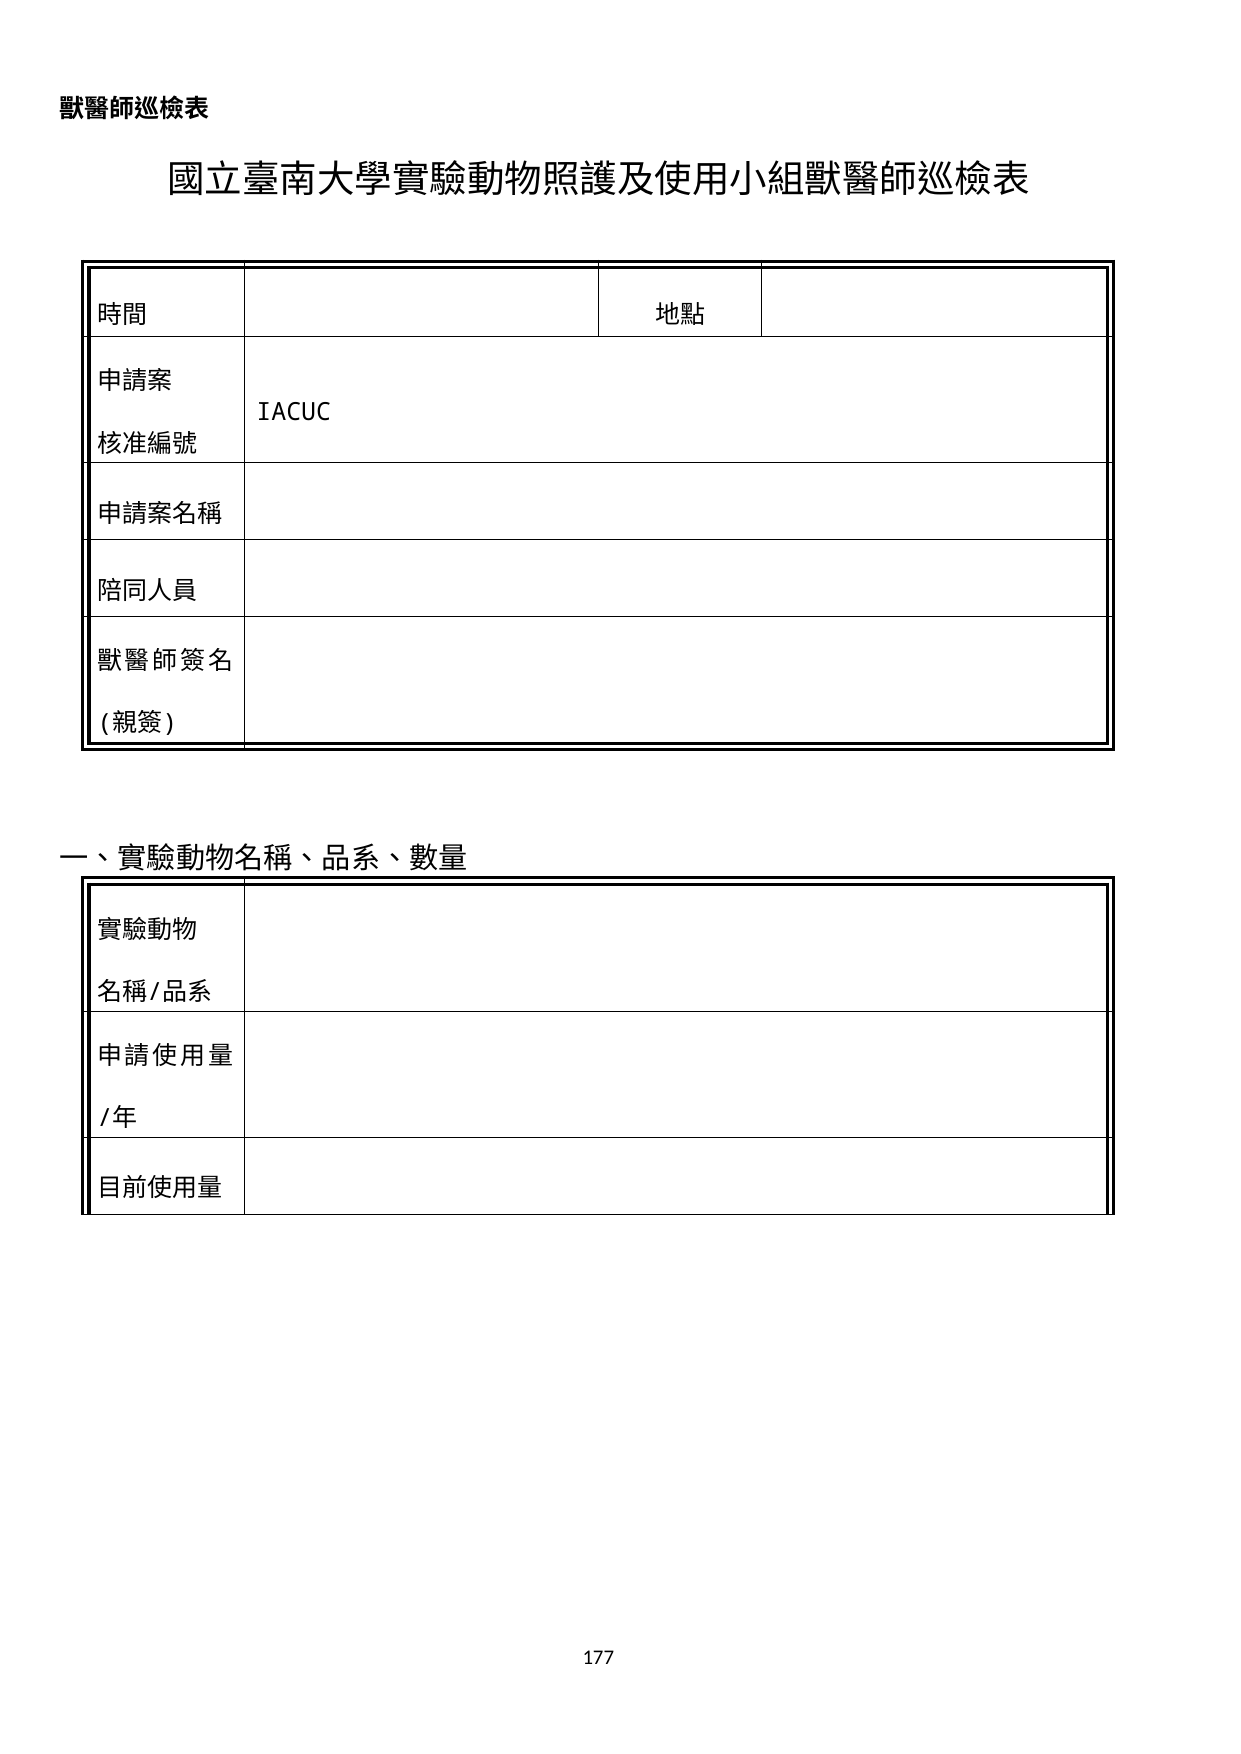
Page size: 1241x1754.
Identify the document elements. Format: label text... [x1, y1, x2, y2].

table_header [245, 269, 598, 336]
table_header 實驗動物 名稱/品系 [86, 879, 244, 1011]
table_cell 申請案名稱 [91, 463, 244, 539]
table_header 地點 [599, 269, 761, 336]
table_cell [245, 1138, 1106, 1213]
table_header [245, 886, 1106, 1011]
table_header [245, 879, 1110, 1011]
table_header [762, 263, 1110, 336]
table_header 時間 [86, 263, 244, 336]
table_cell [245, 463, 1106, 539]
text 國立臺南大學實驗動物照護及使用小組獸醫師巡檢表 [59, 134, 1137, 197]
table_cell 陪同人員 [91, 540, 244, 616]
text 一、實驗動物名稱、品系、數量 [59, 814, 1137, 876]
table_cell 獸醫師簽名(親簽) [91, 617, 244, 742]
table_cell 申請案 核准編號 [91, 337, 244, 462]
table_cell [245, 617, 1106, 742]
table_cell 目前使用量 [91, 1138, 244, 1213]
table_cell 申請使用量/年 [91, 1012, 244, 1137]
table_cell IACUC [245, 337, 1106, 462]
table_cell [245, 540, 1106, 616]
table_header [762, 269, 1106, 336]
table_cell [245, 1012, 1106, 1137]
